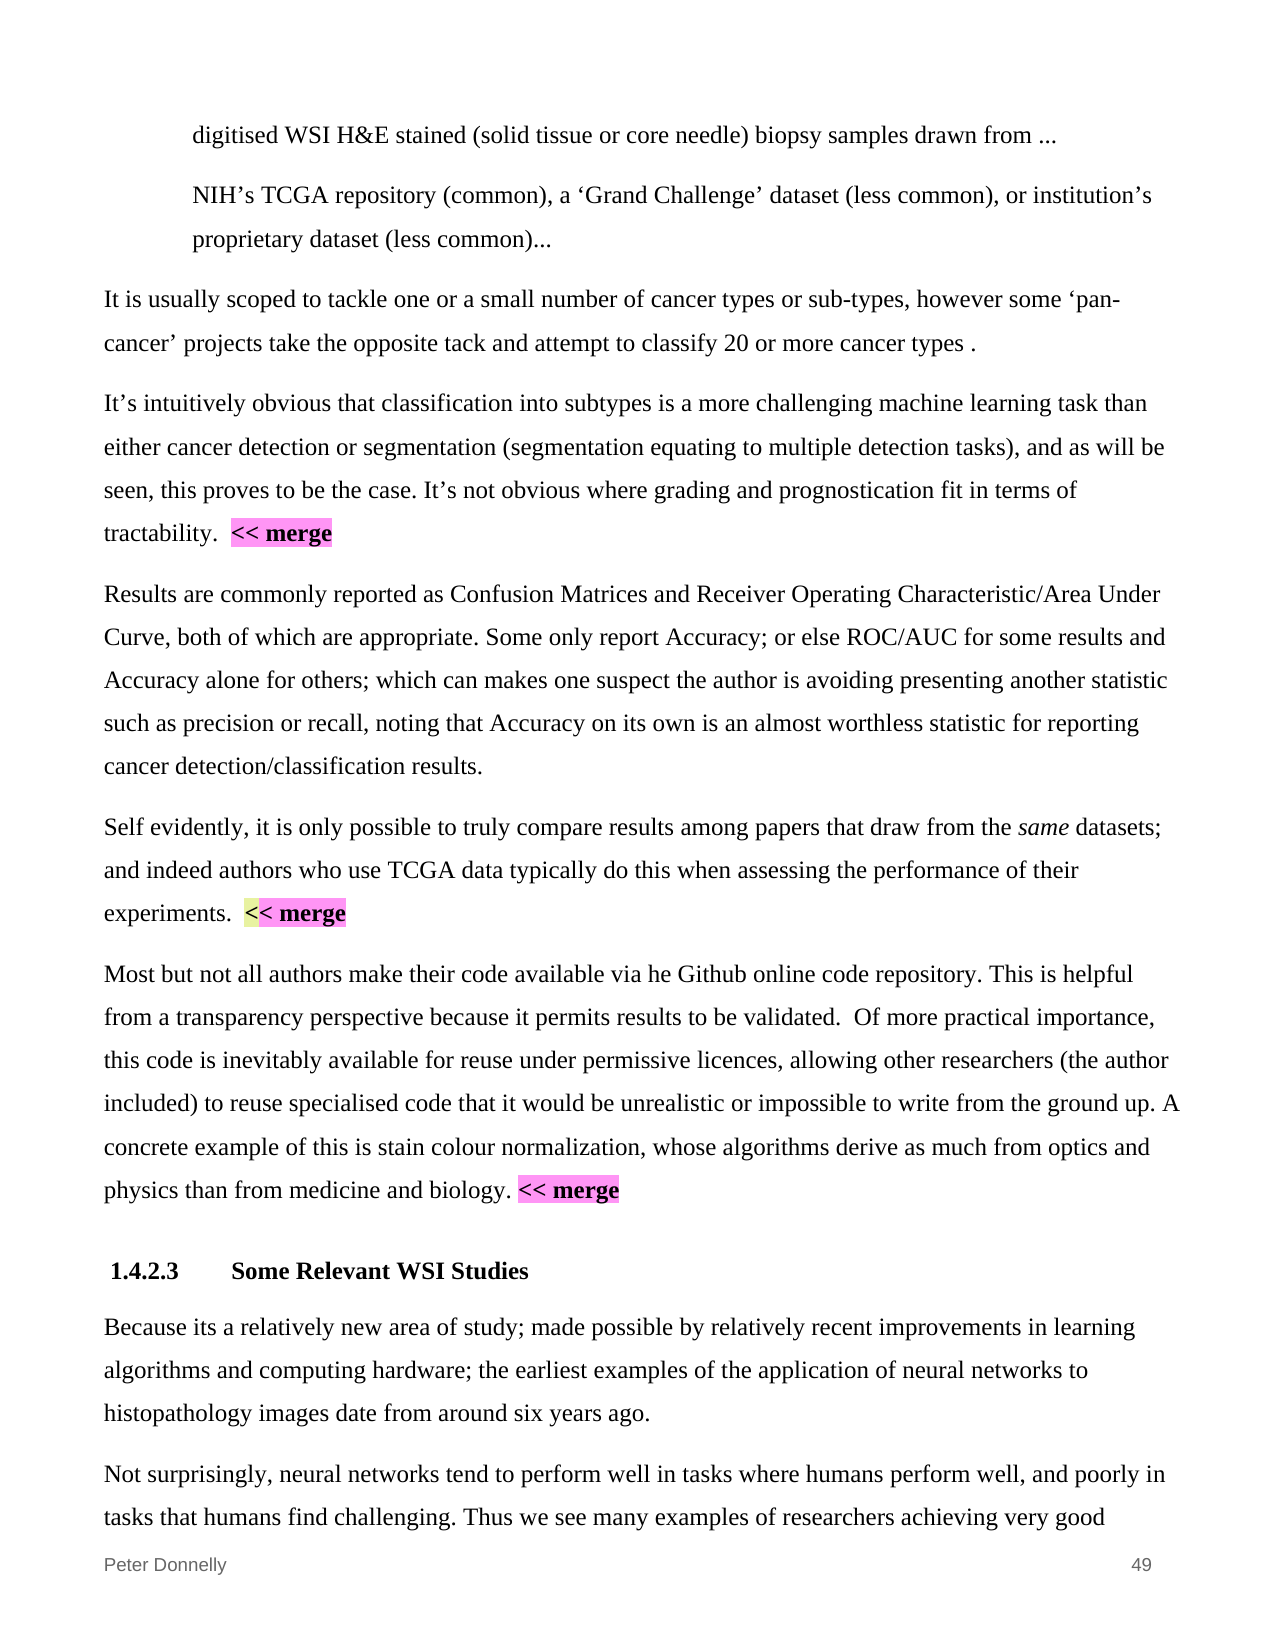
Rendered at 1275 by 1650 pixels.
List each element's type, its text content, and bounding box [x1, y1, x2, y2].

text It’s intuitively obvious that classification into subtypes is a more challenging machine learning task than either cancer detection or segmentation (segmentation equating to multiple detection tasks), and as will be seen, this proves to be the case. It’s not obvious where grading and prognostication fit in terms of tractability. << merge [103, 388, 1181, 547]
text Most but not all authors make their code available via he Github online code repository. This is helpful from a transparency perspective because it permits results to be validated. Of more practical importance, this code is inevitably available for reuse under permissive licences, allowing other researchers (the author included) to reuse specialised code that it would be unrealistic or impossible to write from the ground up. A concrete example of this is stain colour normalization, whose algorithms derive as much from optics and physics than from medicine and biology. << merge [103, 959, 1181, 1203]
text Not surprisingly, neural networks tend to perform well in tasks where humans perform well, and poorly in tasks that humans find challenging. Thus we see many examples of researchers achieving very good [103, 1459, 1181, 1531]
text Results are commonly reported as Confusion Matrices and Receiver Operating Characteristic/Area Under Curve, both of which are appropriate. Some only report Accuracy; or else ROC/AUC for some results and Accuracy alone for others; which can makes one suspect the author is avoiding presenting another statistic such as precision or recall, noting that Accuracy on its own is an almost worthless statistic for reporting cancer detection/classification results. [103, 579, 1181, 780]
text Self evidently, it is only possible to truly compare results among papers that draw from the same datasets; and indeed authors who use TCGA data typically do this when assessing the performance of their experiments. << merge [103, 812, 1181, 927]
text Because its a relatively new area of study; made possible by relatively recent improvements in learning algorithms and computing hardware; the earliest examples of the application of neural networks to histopathology images date from around six years ago. [103, 1312, 1181, 1427]
text digitised WSI H&E stained (solid tissue or core needle) biopsy samples drawn from ... [192, 120, 1181, 148]
text It is usually scoped to tackle one or a small number of cancer types or sub-types, however some ‘pan-cancer’ projects take the opposite tack and attempt to classify 20 or more cancer types . [103, 284, 1181, 356]
subtitle Some Relevant WSI Studies [103, 1256, 1181, 1285]
text NIH’s TCGA repository (common), a ‘Grand Challenge’ dataset (less common), or institution’s proprietary dataset (less common)... [192, 181, 1181, 252]
